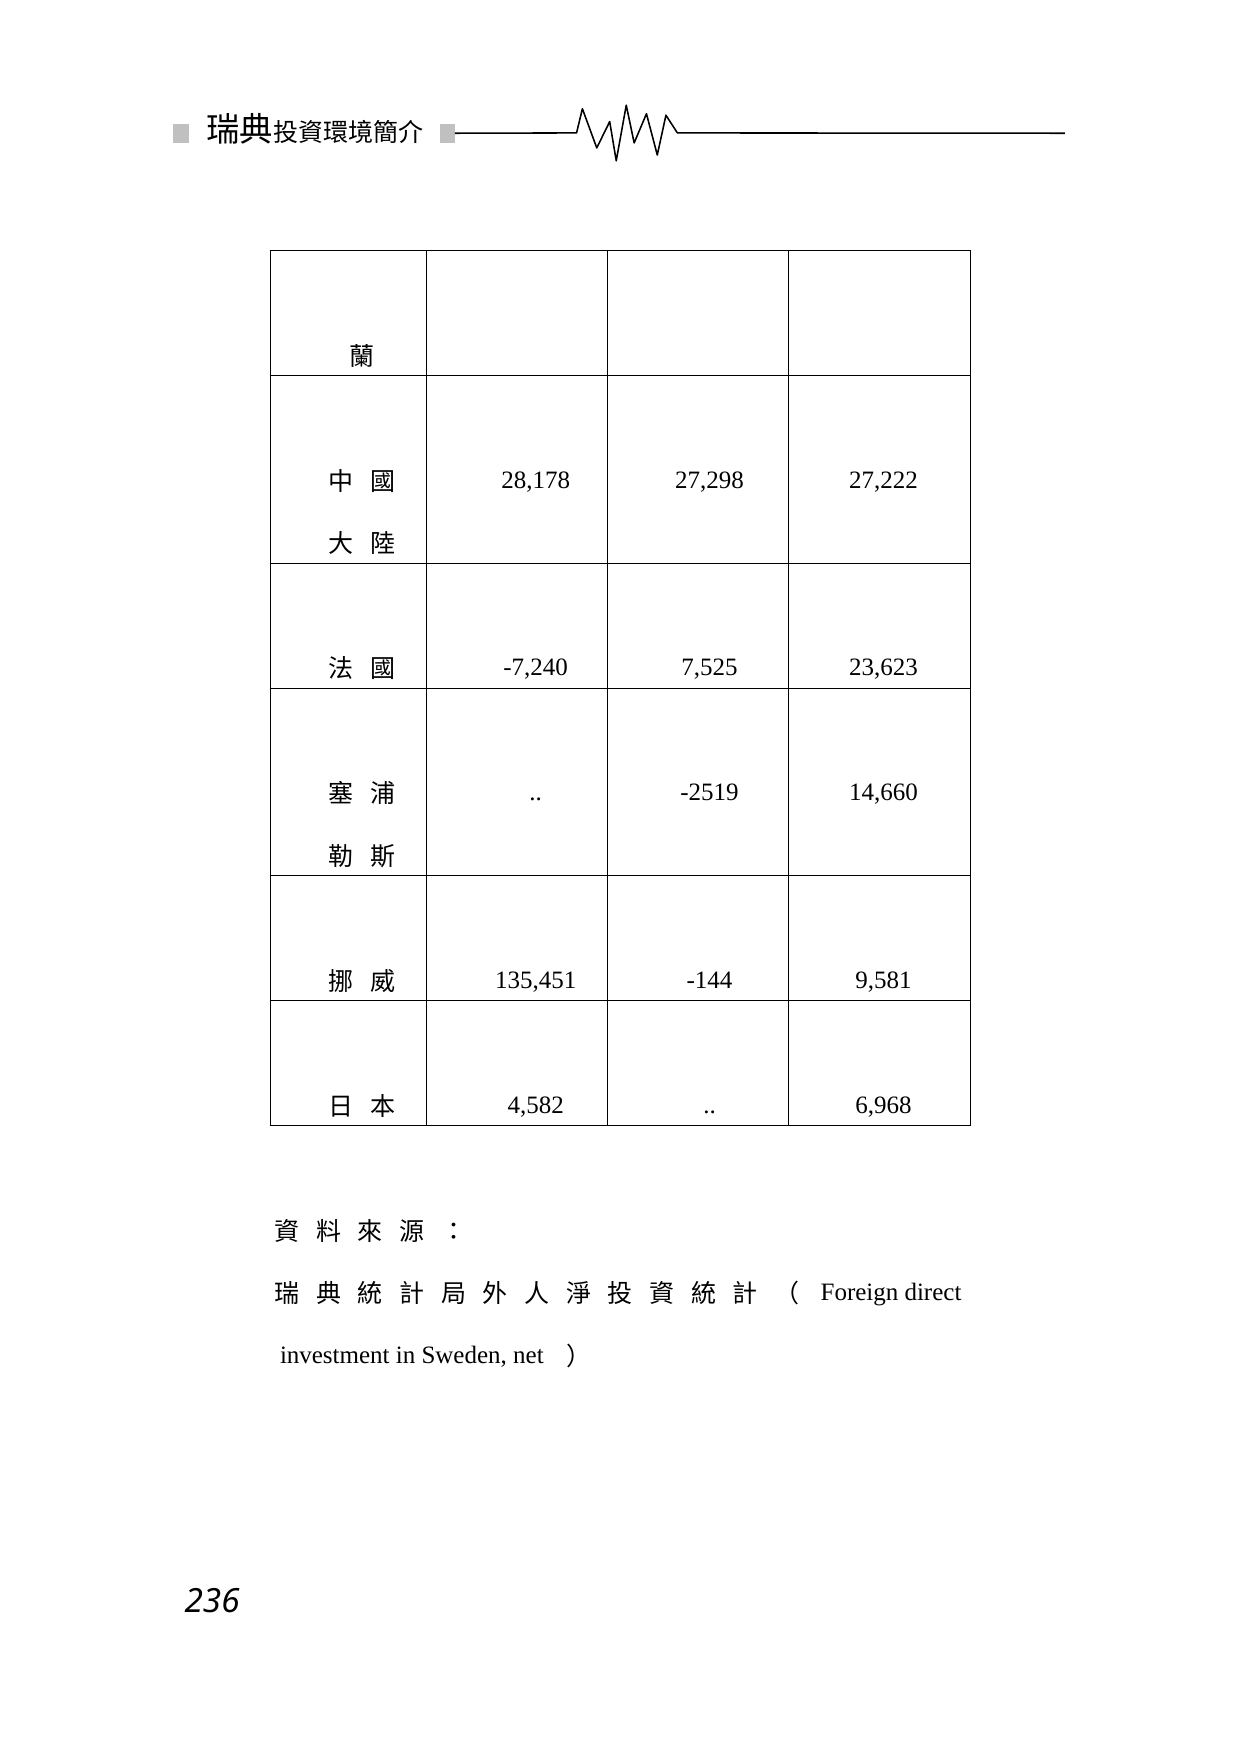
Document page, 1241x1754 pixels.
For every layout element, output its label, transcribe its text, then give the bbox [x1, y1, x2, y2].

table_cell 塞浦勒斯 [271, 689, 426, 875]
table_cell 9,581 [789, 876, 970, 1000]
text 瑞典統計局外人淨投資統計（Foreign direct investment in Sweden, net） [260, 1250, 1058, 1375]
table_cell 6,968 [789, 1001, 970, 1125]
table_cell 蘭 [271, 251, 426, 375]
table_cell 28,178 [427, 376, 607, 563]
table_cell [427, 251, 607, 375]
table_cell .. [427, 689, 607, 875]
table_cell -144 [608, 876, 788, 1000]
table_cell 27,298 [608, 376, 788, 563]
text 資料來源： [260, 1188, 1058, 1250]
table_cell 挪威 [271, 876, 426, 1000]
table_cell .. [608, 1001, 788, 1125]
table_cell 27,222 [789, 376, 970, 563]
table_cell -2519 [608, 689, 788, 875]
table_cell 14,660 [789, 689, 970, 875]
table_cell 日本 [271, 1001, 426, 1125]
table_cell [789, 251, 970, 375]
table_cell 中國大陸 [271, 376, 426, 563]
table_cell 法國 [271, 564, 426, 688]
table_cell 7,525 [608, 564, 788, 688]
table_cell -7,240 [427, 564, 607, 688]
table_cell [608, 251, 788, 375]
table_cell 135,451 [427, 876, 607, 1000]
table_cell 23,623 [789, 564, 970, 688]
table_cell 4,582 [427, 1001, 607, 1125]
